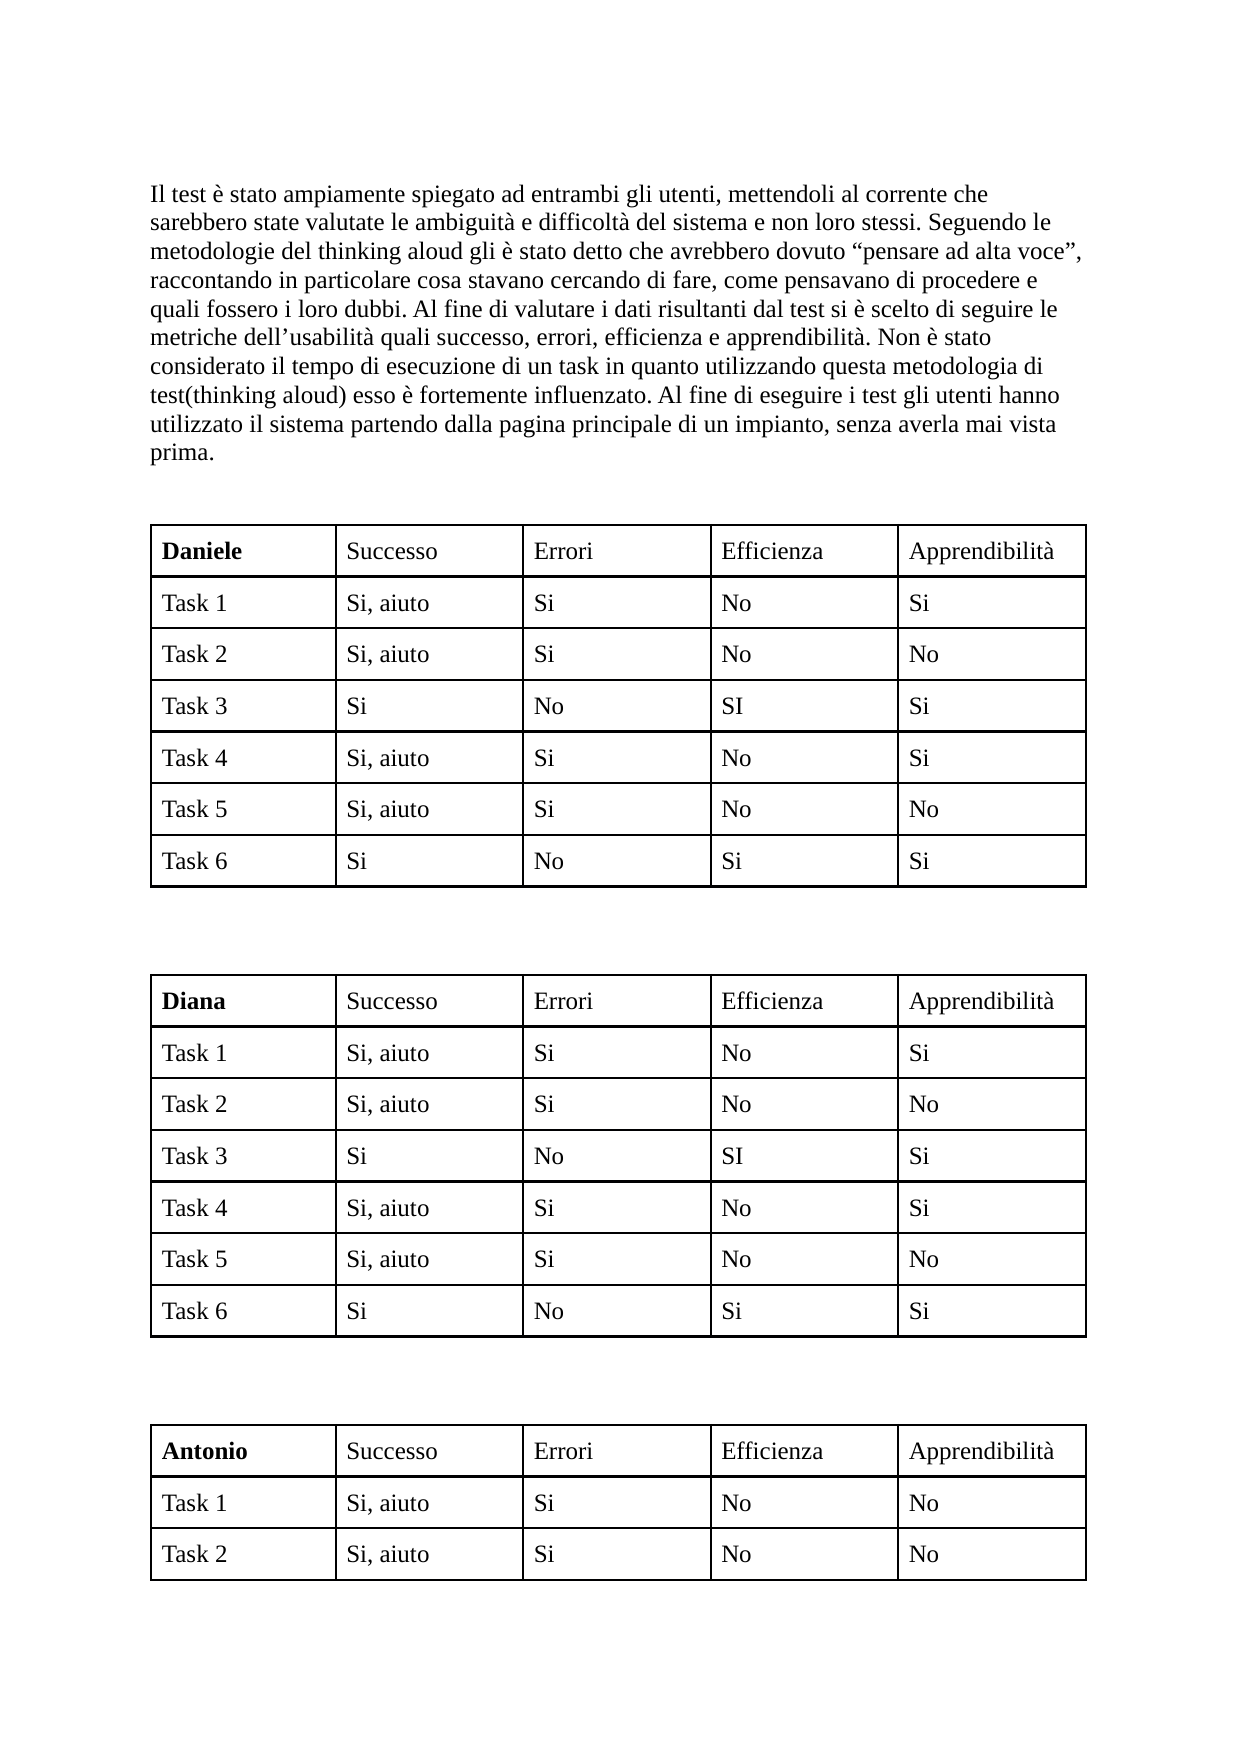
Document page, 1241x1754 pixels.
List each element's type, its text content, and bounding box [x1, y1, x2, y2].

table_cell Task 1 [152, 1478, 335, 1527]
table_cell Task 5 [152, 1234, 335, 1284]
table_cell Si [337, 681, 522, 730]
table_cell No [899, 1079, 1085, 1129]
table_cell Task 6 [152, 1286, 335, 1335]
table_cell Si, aiuto [337, 733, 522, 782]
table_cell Task 3 [152, 681, 335, 730]
table_cell Task 1 [152, 1028, 335, 1077]
table_cell No [712, 629, 897, 679]
table_cell Si [524, 733, 710, 782]
table_cell Si [524, 1234, 710, 1284]
table_cell SI [712, 1131, 897, 1180]
table_cell No [524, 836, 710, 885]
table_cell Task 5 [152, 784, 335, 834]
table_cell Task 3 [152, 1131, 335, 1180]
table_cell Si [524, 1183, 710, 1232]
table_cell Si, aiuto [337, 1079, 522, 1129]
table_cell Si, aiuto [337, 1529, 522, 1579]
table_cell Si, aiuto [337, 1183, 522, 1232]
table_cell No [524, 1131, 710, 1180]
table_cell No [712, 1234, 897, 1284]
table_cell Si [524, 1079, 710, 1129]
table_cell Task 2 [152, 1529, 335, 1579]
table_cell No [899, 1234, 1085, 1284]
table_cell Si [899, 1131, 1085, 1180]
table_cell Si, aiuto [337, 784, 522, 834]
table_cell Si [899, 578, 1085, 627]
table_cell Si, aiuto [337, 578, 522, 627]
table_cell Task 2 [152, 629, 335, 679]
table_header Successo [337, 976, 522, 1025]
table_cell Si [712, 836, 897, 885]
table_header Apprendibilità [899, 976, 1085, 1025]
table_cell No [712, 1478, 897, 1527]
table_cell Si [524, 784, 710, 834]
table_cell Task 6 [152, 836, 335, 885]
table_cell Si [524, 629, 710, 679]
table_cell SI [712, 681, 897, 730]
table_cell No [712, 1028, 897, 1077]
table_cell Si [524, 1028, 710, 1077]
table_header Apprendibilità [899, 526, 1085, 575]
table_cell No [899, 629, 1085, 679]
table_cell Si [337, 836, 522, 885]
table_header Efficienza [712, 1426, 897, 1475]
table_cell Si [337, 1131, 522, 1180]
table_header Errori [524, 976, 710, 1025]
table_header Diana [152, 976, 335, 1025]
table_header Errori [524, 526, 710, 575]
table_cell Si, aiuto [337, 629, 522, 679]
table_cell Si, aiuto [337, 1028, 522, 1077]
table_cell Si [899, 733, 1085, 782]
table_cell Si [899, 836, 1085, 885]
table_cell Si [524, 1478, 710, 1527]
table_cell Si [524, 1529, 710, 1579]
table_cell Si [337, 1286, 522, 1335]
table_cell Si, aiuto [337, 1234, 522, 1284]
table_cell No [524, 1286, 710, 1335]
table_cell No [712, 1529, 897, 1579]
table_cell Task 4 [152, 1183, 335, 1232]
table_cell No [524, 681, 710, 730]
table_header Errori [524, 1426, 710, 1475]
table_cell Si [899, 681, 1085, 730]
table_cell No [712, 1079, 897, 1129]
table_cell Task 4 [152, 733, 335, 782]
table_cell Si [712, 1286, 897, 1335]
table_cell Si [899, 1286, 1085, 1335]
table_cell No [899, 1478, 1085, 1527]
table_cell No [899, 1529, 1085, 1579]
table_header Efficienza [712, 976, 897, 1025]
table_cell Task 2 [152, 1079, 335, 1129]
table_cell Si [899, 1183, 1085, 1232]
table_header Successo [337, 1426, 522, 1475]
table_cell Task 1 [152, 578, 335, 627]
table_cell Si [524, 578, 710, 627]
table_cell No [712, 784, 897, 834]
table_header Daniele [152, 526, 335, 575]
table_header Antonio [152, 1426, 335, 1475]
table_header Apprendibilità [899, 1426, 1085, 1475]
text Il test è stato ampiamente spiegato ad entrambi gli utenti, mettendoli al corrente che sarebbero state valutate le ambiguità e difficoltà del sistema e non loro stessi. Seguendo le metodologie del thinking aloud gli è stato detto che avrebbero dovuto “pensare ad alta voce”, raccontando in particolare cosa stavano cercando di fare, come pensavano di procedere e quali fossero i loro dubbi. Al fine di valutare i dati risultanti dal test si è scelto di seguire le metriche dell’usabilità quali successo, errori, efficienza e apprendibilità. Non è stato considerato il tempo di esecuzione di un task in quanto utilizzando questa metodologia di test(thinking aloud) esso è fortemente influenzato. Al fine di eseguire i test gli utenti hanno utilizzato il sistema partendo dalla pagina principale di un impianto, senza averla mai vista prima. [150, 179, 1090, 466]
table_header Efficienza [712, 526, 897, 575]
table_cell No [712, 1183, 897, 1232]
table_header Successo [337, 526, 522, 575]
table_cell No [712, 733, 897, 782]
table_cell Si, aiuto [337, 1478, 522, 1527]
table_cell No [899, 784, 1085, 834]
table_cell No [712, 578, 897, 627]
table_cell Si [899, 1028, 1085, 1077]
